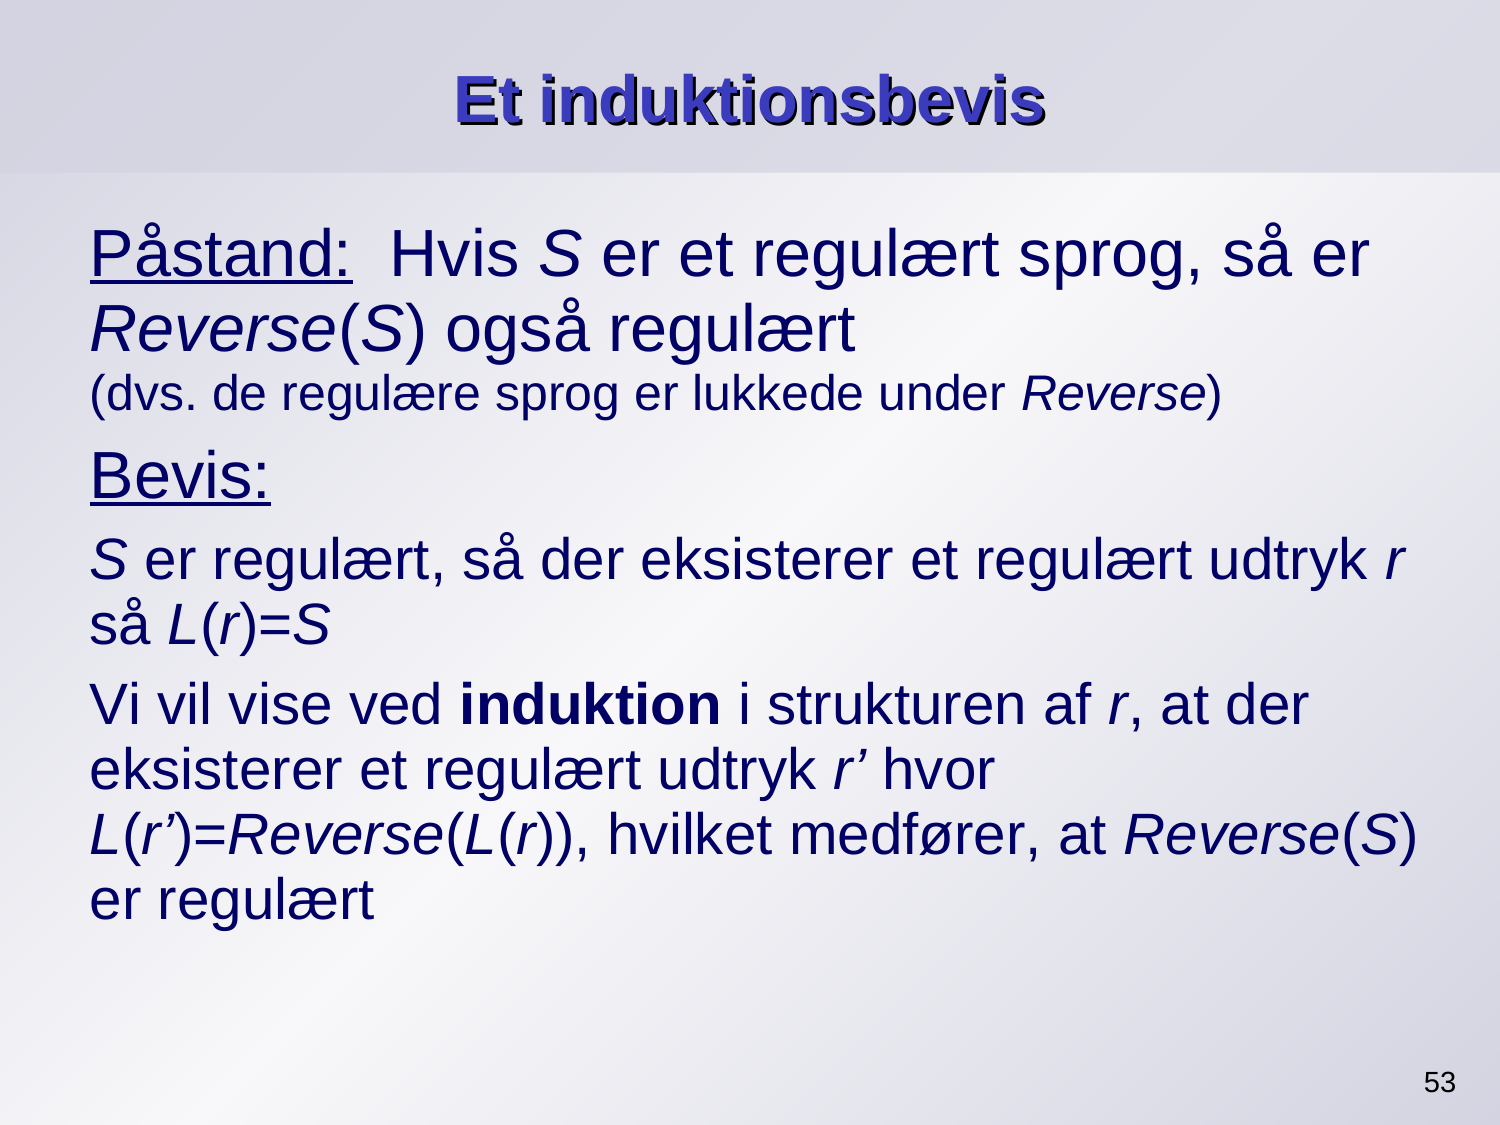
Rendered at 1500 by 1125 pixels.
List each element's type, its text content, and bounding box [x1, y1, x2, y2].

list Påstand: Hvis S er et regulært sprog, så er Reverse(S) også regulært (dvs. de regulære sprog er lukkede under Reverse) Bevis: S er regulært, så der eksisterer et regulært udtryk r så L(r)=S Vi vil vise ved induktion i strukturen af r, at der eksisterer et regulært udtryk r’ hvor L(r’)=Reverse(L(r)), hvilket medfører, at Reverse(S) er regulært [74, 208, 1459, 1048]
title Et induktionsbevis [75, 24, 1426, 174]
